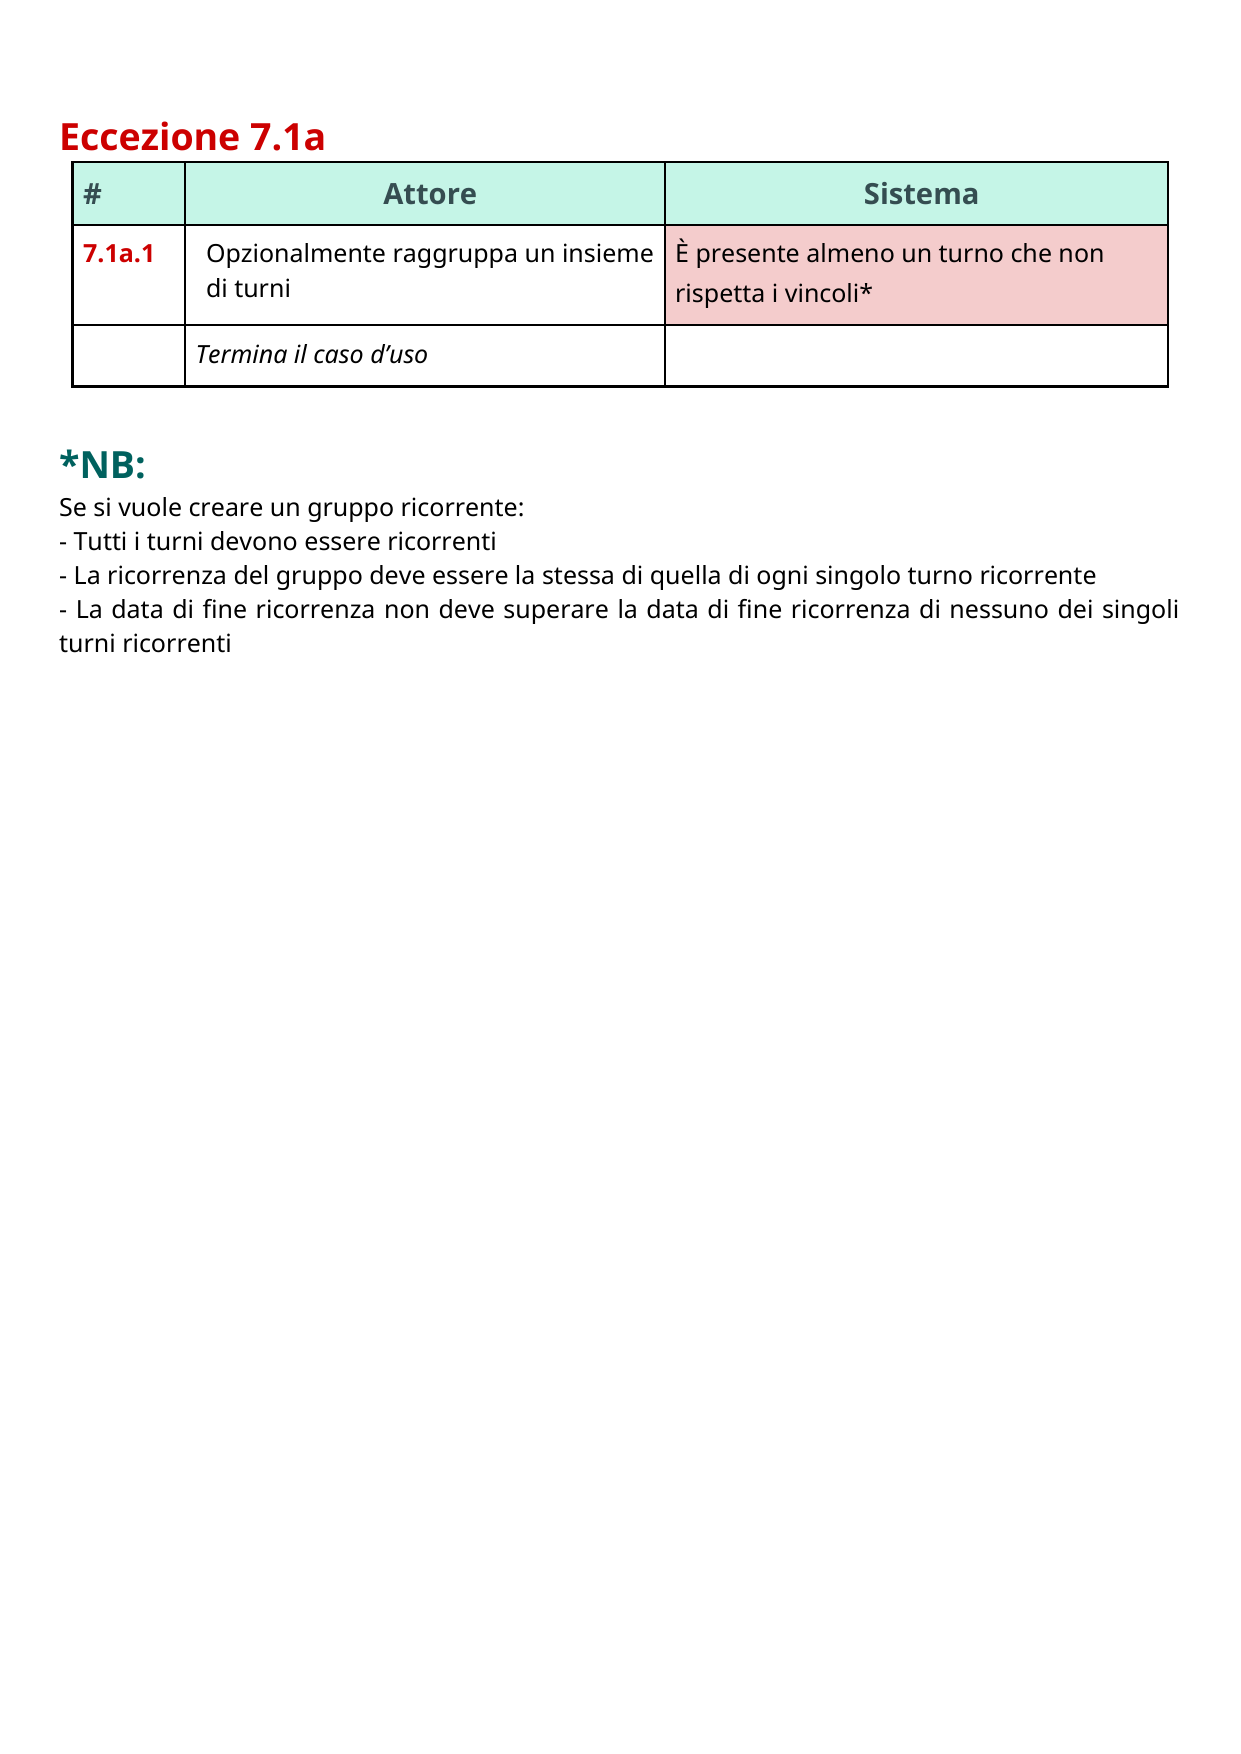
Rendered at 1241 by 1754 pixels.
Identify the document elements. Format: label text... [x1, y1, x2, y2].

table_cell [666, 326, 1167, 385]
table_cell Termina il caso d’uso [186, 326, 664, 385]
table_header Sistema [666, 163, 1167, 224]
table_header Attore [186, 163, 664, 224]
text - Tutti i turni devono essere ricorrenti [59, 523, 1181, 558]
subtitle Eccezione 7.1a [59, 110, 1181, 161]
table_cell [74, 326, 184, 385]
subtitle *NB: [59, 438, 1181, 489]
table_cell È presente almeno un turno che non rispetta i vincoli* [666, 226, 1167, 324]
text Se si vuole creare un gruppo ricorrente: [59, 489, 1181, 523]
table_header # [74, 163, 184, 224]
table_cell Opzionalmente raggruppa un insieme di turni [186, 226, 664, 324]
text - La data di fine ricorrenza non deve superare la data di fine ricorrenza di nessuno dei singoli turni ricorrenti [59, 592, 1181, 660]
table_cell 7.1a.1 [74, 226, 184, 324]
text - La ricorrenza del gruppo deve essere la stessa di quella di ogni singolo turno ricorrente [59, 558, 1181, 592]
